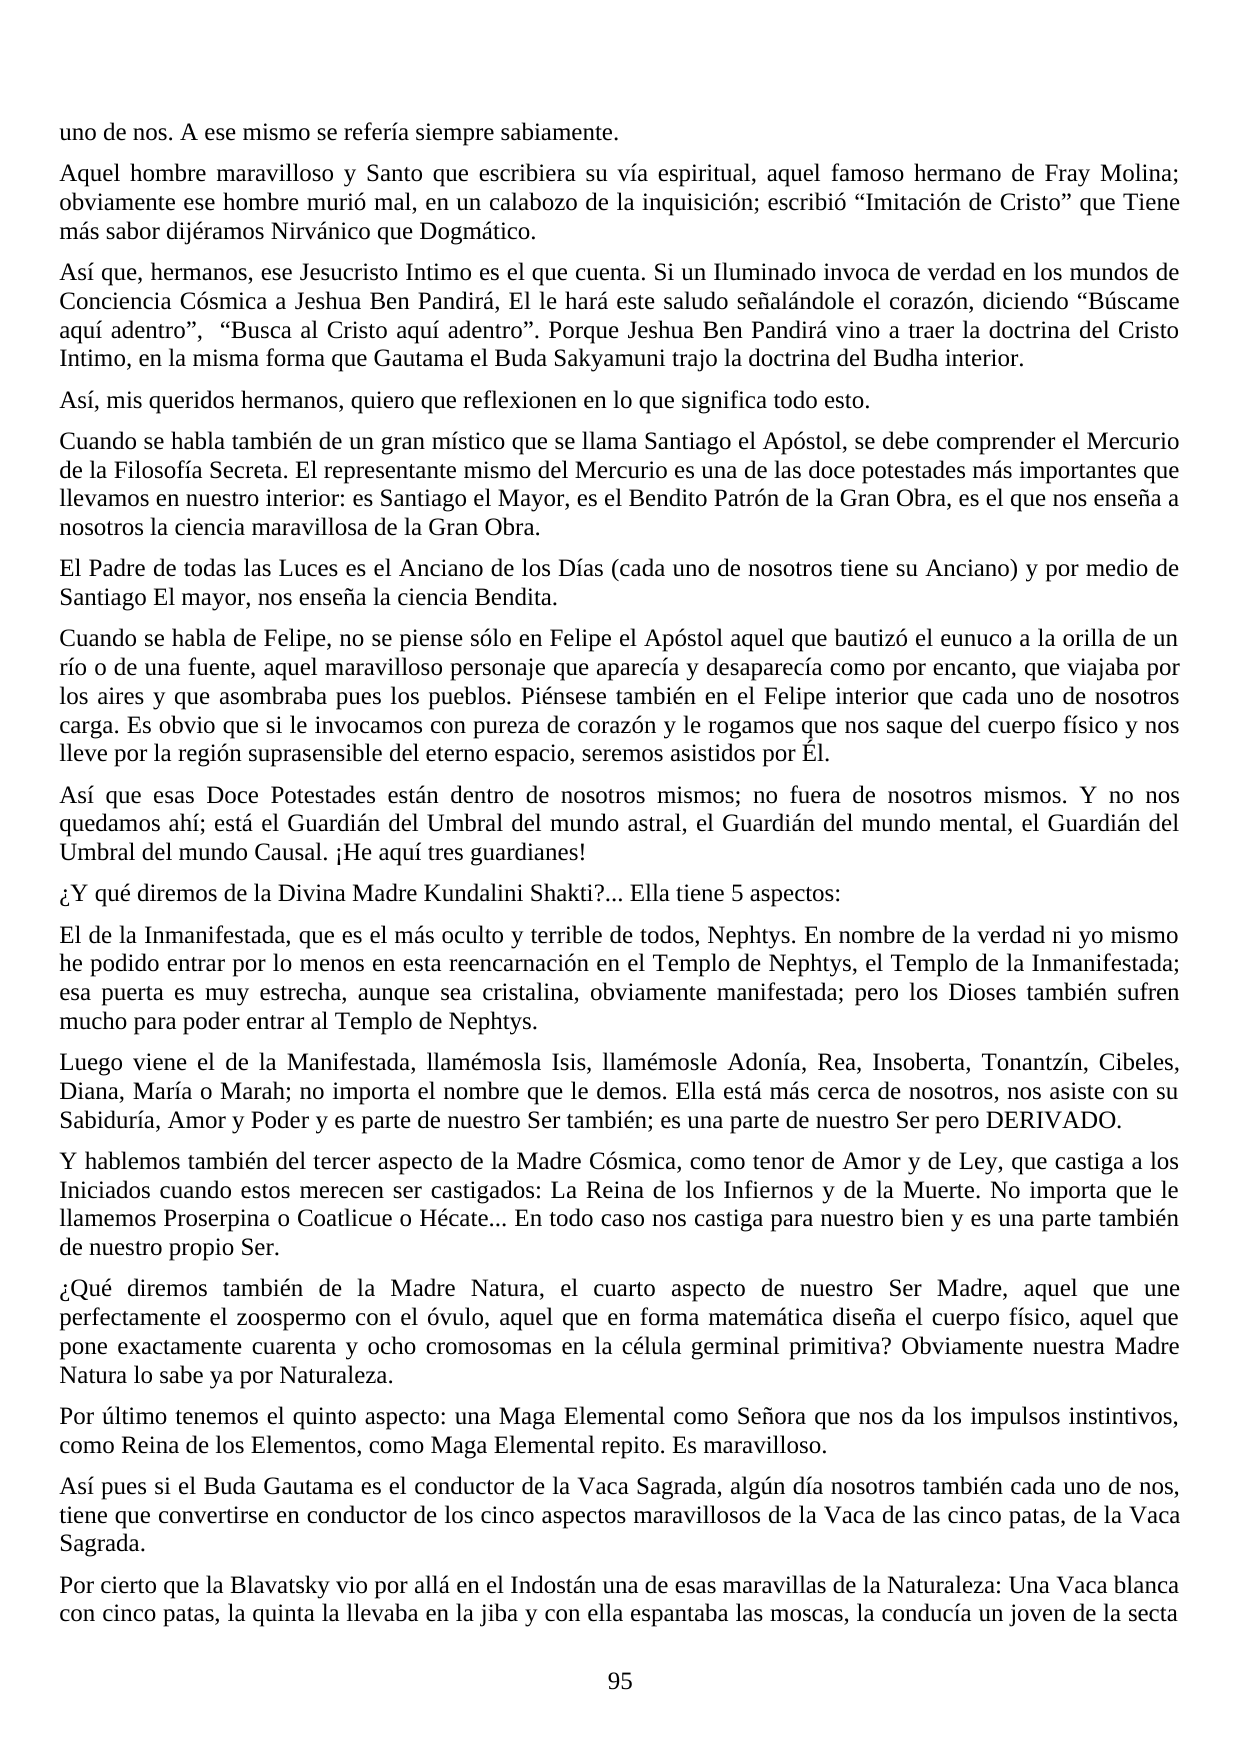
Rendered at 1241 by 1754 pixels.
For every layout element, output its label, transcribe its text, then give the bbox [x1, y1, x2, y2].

text Aquel hombre maravilloso y Santo que escribiera su vía espiritual, aquel famoso hermano de Fray Molina; obviamente ese hombre murió mal, en un calabozo de la inquisición; escribió “Imitación de Cristo” que Tiene más sabor dijéramos Nirvánico que Dogmático. [59, 158, 1181, 245]
text ¿Qué diremos también de la Madre Natura, el cuarto aspecto de nuestro Ser Madre, aquel que une perfectamente el zoospermo con el óvulo, aquel que en forma matemática diseña el cuerpo físico, aquel que pone exactamente cuarenta y ocho cromosomas en la célula germinal primitiva? Obviamente nuestra Madre Natura lo sabe ya por Naturaleza. [59, 1273, 1181, 1388]
text Luego viene el de la Manifestada, llamémosla Isis, llamémosle Adonía, Rea, Insoberta, Tonantzín, Cibeles, Diana, María o Marah; no importa el nombre que le demos. Ella está más cerca de nosotros, nos asiste con su Sabiduría, Amor y Poder y es parte de nuestro Ser también; es una parte de nuestro Ser pero DERIVADO. [59, 1047, 1181, 1133]
text ¿Y qué diremos de la Divina Madre Kundalini Shakti?... Ella tiene 5 aspectos: [59, 878, 1181, 907]
text Así que esas Doce Potestades están dentro de nosotros mismos; no fuera de nosotros mismos. Y no nos quedamos ahí; está el Guardián del Umbral del mundo astral, el Guardián del mundo mental, el Guardián del Umbral del mundo Causal. ¡He aquí tres guardianes! [59, 780, 1181, 866]
text uno de nos. A ese mismo se refería siempre sabiamente. [59, 117, 1181, 146]
text Cuando se habla también de un gran místico que se llama Santiago el Apóstol, se debe comprender el Mercurio de la Filosofía Secreta. El representante mismo del Mercurio es una de las doce potestades más importantes que llevamos en nuestro interior: es Santiago el Mayor, es el Bendito Patrón de la Gran Obra, es el que nos enseña a nosotros la ciencia maravillosa de la Gran Obra. [59, 426, 1181, 541]
text Así pues si el Buda Gautama es el conductor de la Vaca Sagrada, algún día nosotros también cada uno de nos, tiene que convertirse en conductor de los cinco aspectos maravillosos de la Vaca de las cinco patas, de la Vaca Sagrada. [59, 1471, 1181, 1557]
text Cuando se habla de Felipe, no se piense sólo en Felipe el Apóstol aquel que bautizó el eunuco a la orilla de un río o de una fuente, aquel maravilloso personaje que aparecía y desaparecía como por encanto, que viajaba por los aires y que asombraba pues los pueblos. Piénsese también en el Felipe interior que cada uno de nosotros carga. Es obvio que si le invocamos con pureza de corazón y le rogamos que nos saque del cuerpo físico y nos lleve por la región suprasensible del eterno espacio, seremos asistidos por Él. [59, 623, 1181, 767]
text Así, mis queridos hermanos, quiero que reflexionen en lo que significa todo esto. [59, 385, 1181, 413]
text El de la Inmanifestada, que es el más oculto y terrible de todos, Nephtys. En nombre de la verdad ni yo mismo he podido entrar por lo menos en esta reencarnación en el Templo de Nephtys, el Templo de la Inmanifestada; esa puerta es muy estrecha, aunque sea cristalina, obviamente manifestada; pero los Dioses también sufren mucho para poder entrar al Templo de Nephtys. [59, 920, 1181, 1035]
text Y hablemos también del tercer aspecto de la Madre Cósmica, como tenor de Amor y de Ley, que castiga a los Iniciados cuando estos merecen ser castigados: La Reina de los Infiernos y de la Muerte. No importa que le llamemos Proserpina o Coatlicue o Hécate... En todo caso nos castiga para nuestro bien y es una parte también de nuestro propio Ser. [59, 1146, 1181, 1261]
text El Padre de todas las Luces es el Anciano de los Días (cada uno de nosotros tiene su Anciano) y por medio de Santiago El mayor, nos enseña la ciencia Bendita. [59, 553, 1181, 611]
text Así que, hermanos, ese Jesucristo Intimo es el que cuenta. Si un Iluminado invoca de verdad en los mundos de Conciencia Cósmica a Jeshua Ben Pandirá, El le hará este saludo señalándole el corazón, diciendo “Búscame aquí adentro”, “Busca al Cristo aquí adentro”. Porque Jeshua Ben Pandirá vino a traer la doctrina del Cristo Intimo, en la misma forma que Gautama el Buda Sakyamuni trajo la doctrina del Budha interior. [59, 257, 1181, 372]
text Por cierto que la Blavatsky vio por allá en el Indostán una de esas maravillas de la Naturaleza: Una Vaca blanca con cinco patas, la quinta la llevaba en la jiba y con ella espantaba las moscas, la conducía un joven de la secta [59, 1570, 1181, 1627]
text Por último tenemos el quinto aspecto: una Maga Elemental como Señora que nos da los impulsos instintivos, como Reina de los Elementos, como Maga Elemental repito. Es maravilloso. [59, 1401, 1181, 1458]
